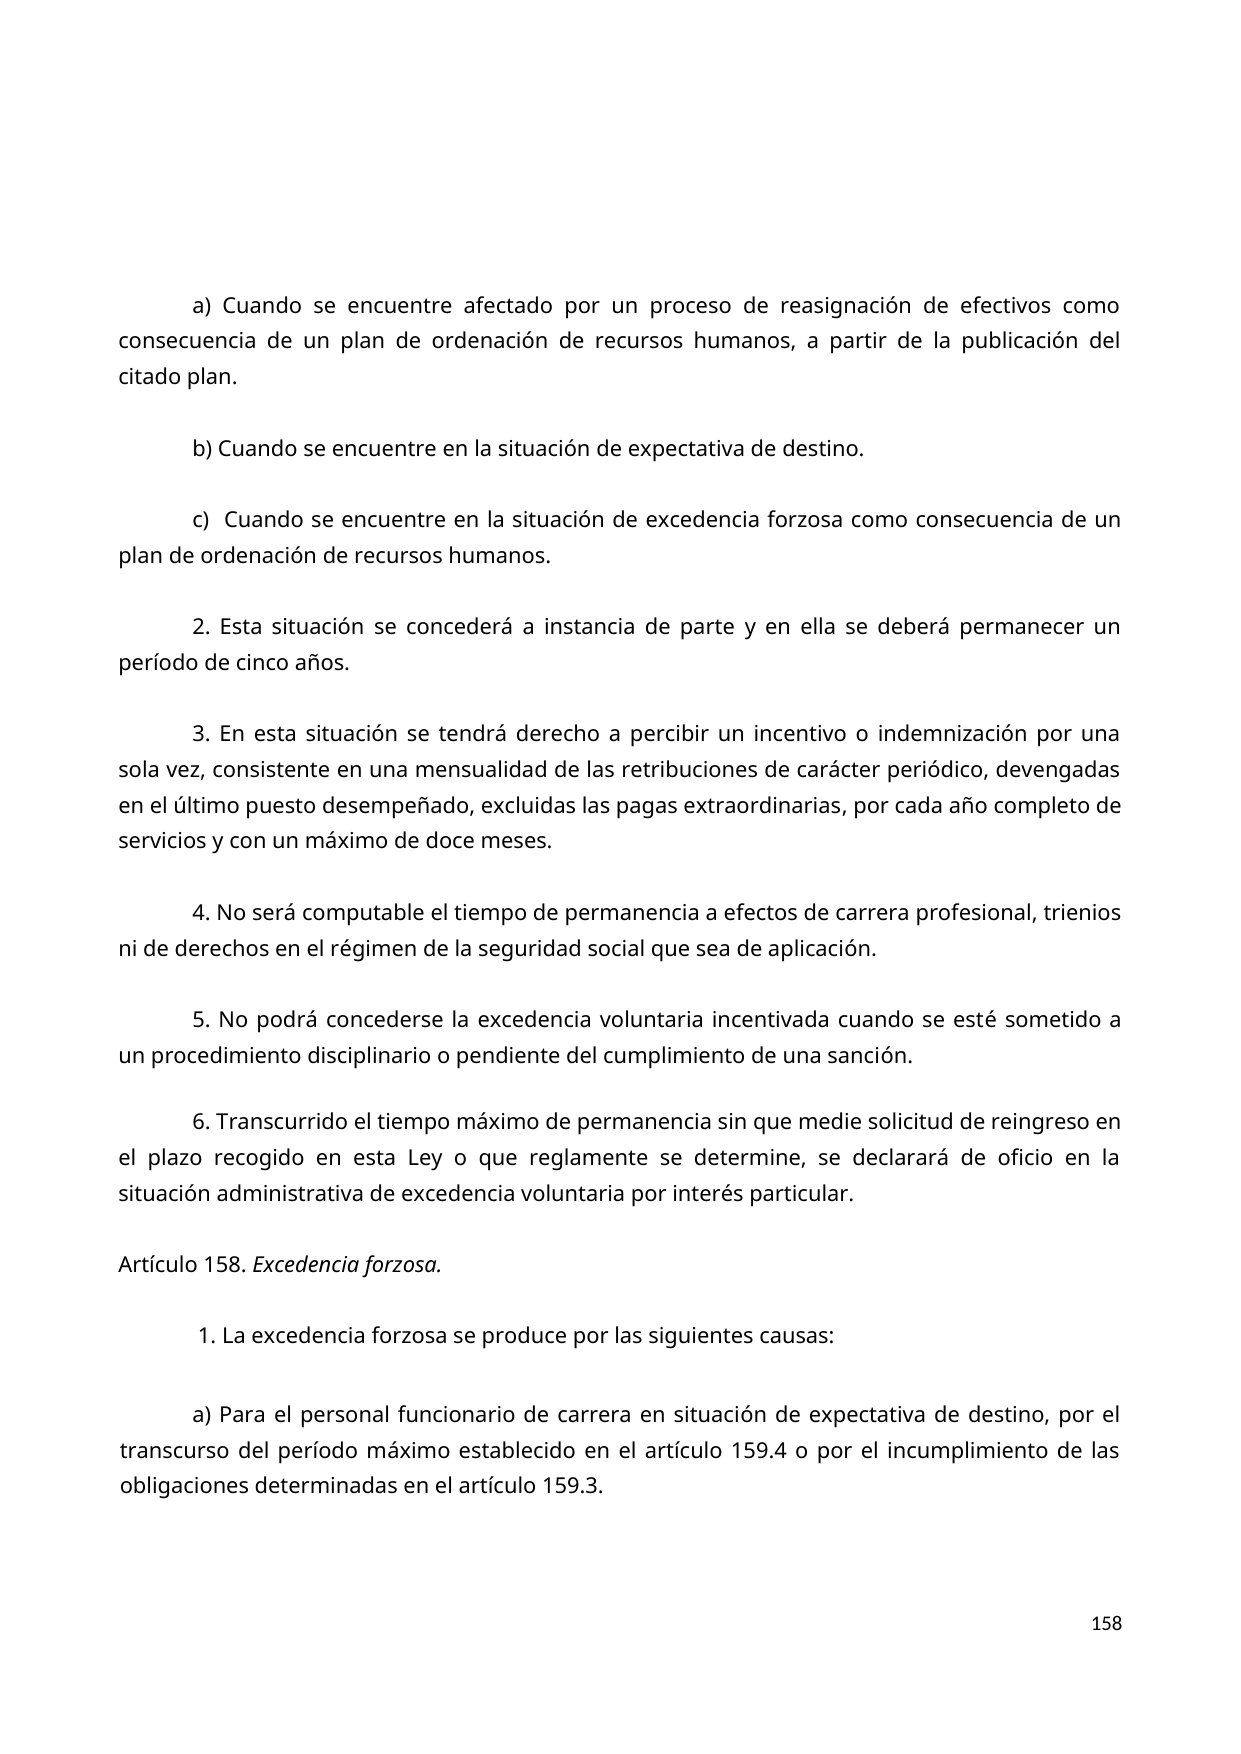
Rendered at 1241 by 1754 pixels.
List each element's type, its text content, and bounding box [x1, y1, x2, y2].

text 3. En esta situación se tendrá derecho a percibir un incentivo o indemnización por una sola vez, consistente en una mensualidad de las retribuciones de carácter periódico, devengadas en el último puesto desempeñado, excluidas las pagas extraordinarias, por cada año completo de servicios y con un máximo de doce meses. [118, 718, 1122, 855]
text 2. Esta situación se concederá a instancia de parte y en ella se deberá permanecer un período de cinco años. [118, 611, 1122, 677]
text b) Cuando se encuentre en la situación de expectativa de destino. [118, 432, 1122, 462]
text 5. No podrá concederse la excedencia voluntaria incentivada cuando se esté sometido a un procedimiento disciplinario o pendiente del cumplimiento de una sanción. [118, 1004, 1122, 1070]
text Artículo 158. Excedencia forzosa. [118, 1249, 1121, 1279]
text 4. No será computable el tiempo de permanencia a efectos de carrera profesional, trienios ni de derechos en el régimen de la seguridad social que sea de aplicación. [118, 897, 1122, 962]
text 1. La excedencia forzosa se produce por las siguientes causas: [119, 1320, 1121, 1350]
text a) Cuando se encuentre afectado por un proceso de reasignación de efectivos como consecuencia de un plan de ordenación de recursos humanos, a partir de la publicación del citado plan. [118, 289, 1122, 391]
text 6. Transcurrido el tiempo máximo de permanencia sin que medie solicitud de reingreso en el plazo recogido en esta Ley o que reglamente se determine, se declarará de oficio en la situación administrativa de excedencia voluntaria por interés particular. [118, 1106, 1122, 1207]
text c) Cuando se encuentre en la situación de excedencia forzosa como consecuencia de un plan de ordenación de recursos humanos. [118, 504, 1122, 569]
text a) Para el personal funcionario de carrera en situación de expectativa de destino, por el transcurso del período máximo establecido en el artículo 159.4 o por el incumplimiento de las obligaciones determinadas en el artículo 159.3. [119, 1399, 1121, 1500]
